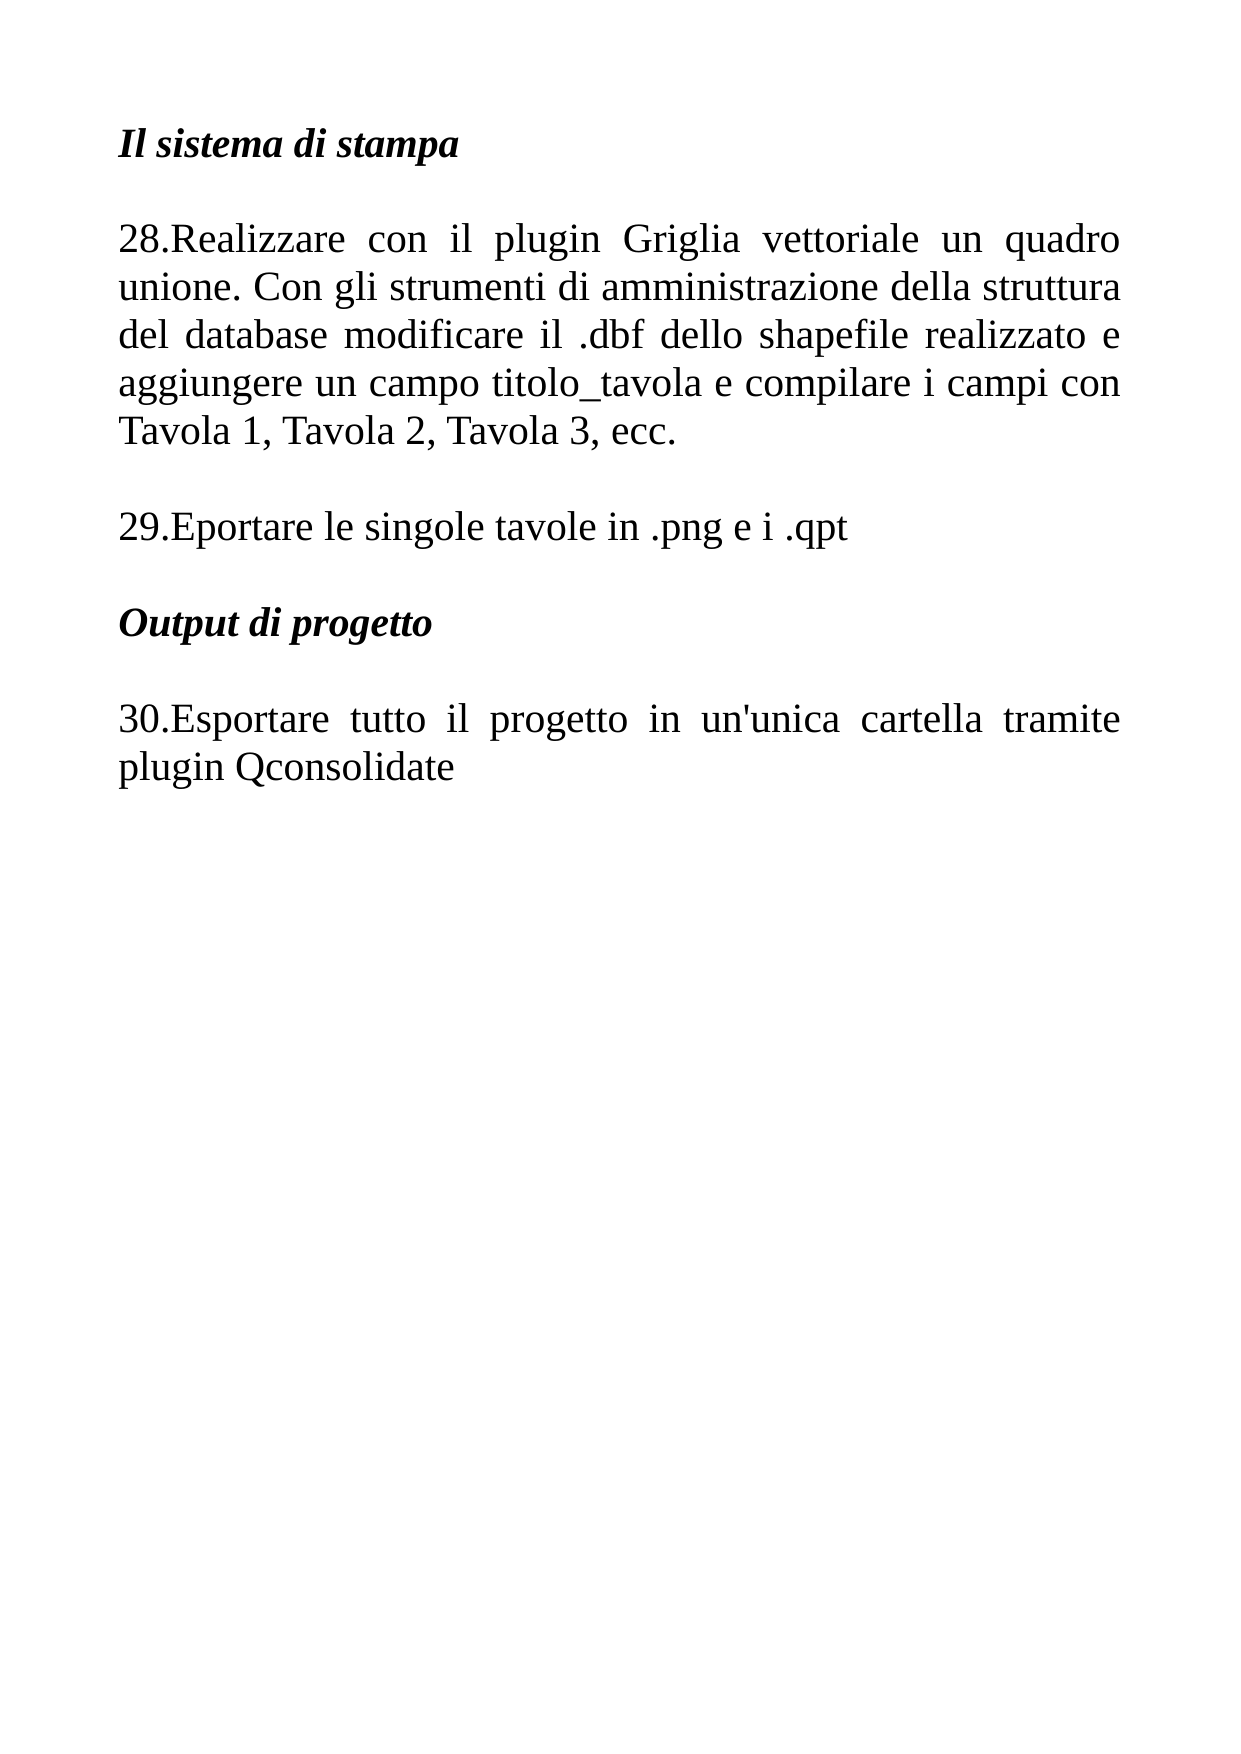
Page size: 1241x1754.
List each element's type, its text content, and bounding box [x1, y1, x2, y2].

text 28.Realizzare con il plugin Griglia vettoriale un quadro unione. Con gli strumenti di amministrazione della struttura del database modificare il .dbf dello shapefile realizzato e aggiungere un campo titolo_tavola e compilare i campi con Tavola 1, Tavola 2, Tavola 3, ecc. [118, 214, 1122, 453]
text 29.Eportare le singole tavole in .png e i .qpt [118, 501, 1122, 549]
text Output di progetto [118, 597, 1122, 645]
text 30.Esportare tutto il progetto in un'unica cartella tramite plugin Qconsolidate [118, 693, 1122, 789]
text Il sistema di stampa [118, 118, 1122, 166]
